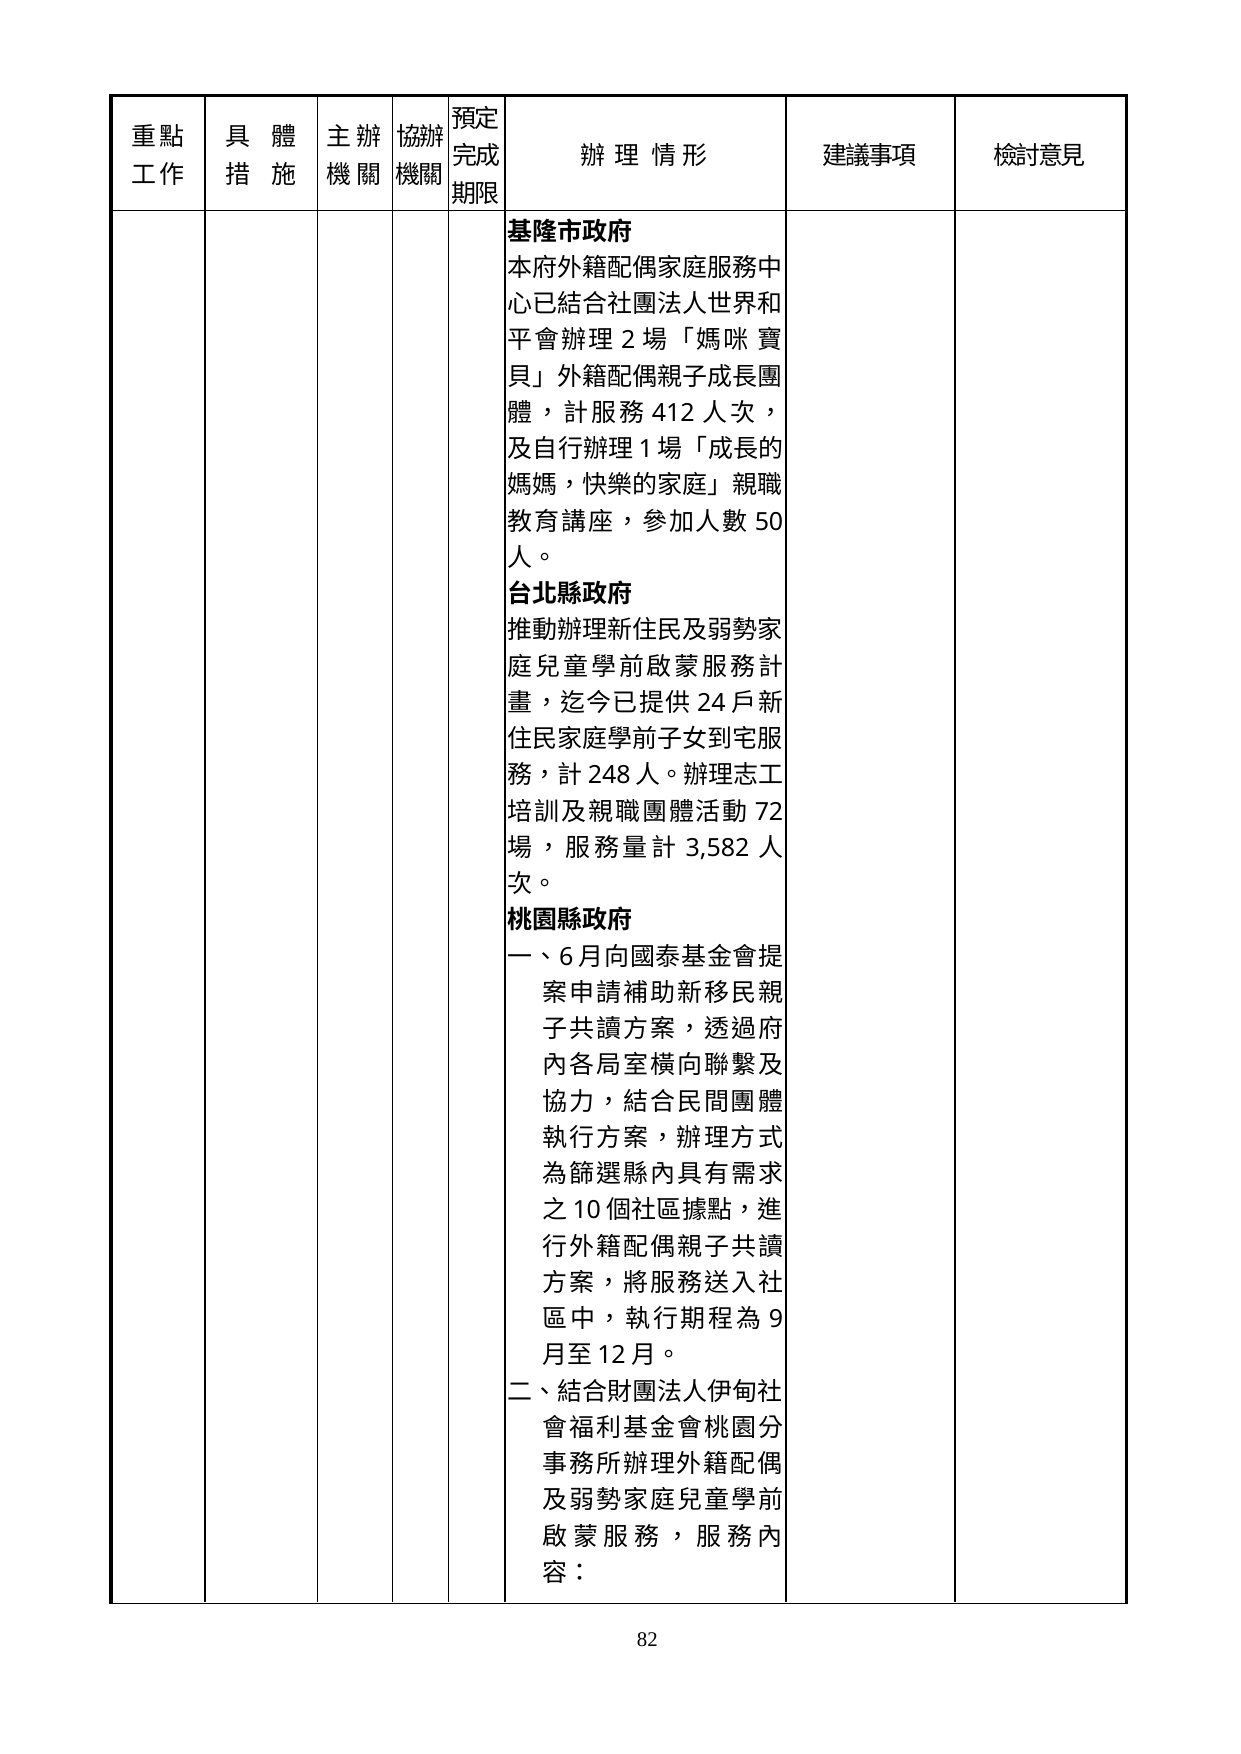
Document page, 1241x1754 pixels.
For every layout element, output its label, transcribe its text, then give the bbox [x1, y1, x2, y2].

table_header 辦 理 情 形 [506, 97, 785, 209]
table_header 協辦機關 [393, 97, 448, 209]
table_header 具體 措施 [206, 97, 317, 209]
table_cell [393, 211, 448, 1602]
table_header 建議事項 [787, 97, 954, 209]
table_header 主 辦 機 關 [318, 97, 392, 209]
table_header 檢討意見 [956, 97, 1125, 209]
table_cell [318, 211, 392, 1602]
table_cell [113, 211, 204, 1602]
table_header 重點工作 [113, 97, 204, 209]
table_cell 基隆市政府 本府外籍配偶家庭服務中心已結合社團法人世界和平會辦理2場「媽咪 寶貝」外籍配偶親子成長團體，計服務412人次，及自行辦理1場「成長的媽媽，快樂的家庭」親職教育講座，參加人數50人。 台北縣政府 推動辦理新住民及弱勢家庭兒童學前啟蒙服務計畫，迄今已提供24戶新住民家庭學前子女到宅服務，計248人。辦理志工培訓及親職團體活動72場，服務量計3,582人次。 桃園縣政府 一、6月向國泰基金會提案申請補助新移民親子共讀方案，透過府內各局室橫向聯繫及協力，結合民間團體執行方案，辦理方式為篩選縣內具有需求之10個社區據點，進行外籍配偶親子共讀方案，將服務送入社區中，執行期程為9月至12月。 二、結合財團法人伊甸社會福利基金會桃園分事務所辦理外籍配偶及弱勢家庭兒童學前啟蒙服務，服務內容： [506, 211, 785, 1602]
table_cell [787, 211, 954, 1602]
table_cell [449, 211, 504, 1602]
table_header 預定 完成期限 [449, 97, 504, 209]
table_cell [206, 211, 317, 1602]
table_cell [956, 211, 1125, 1602]
